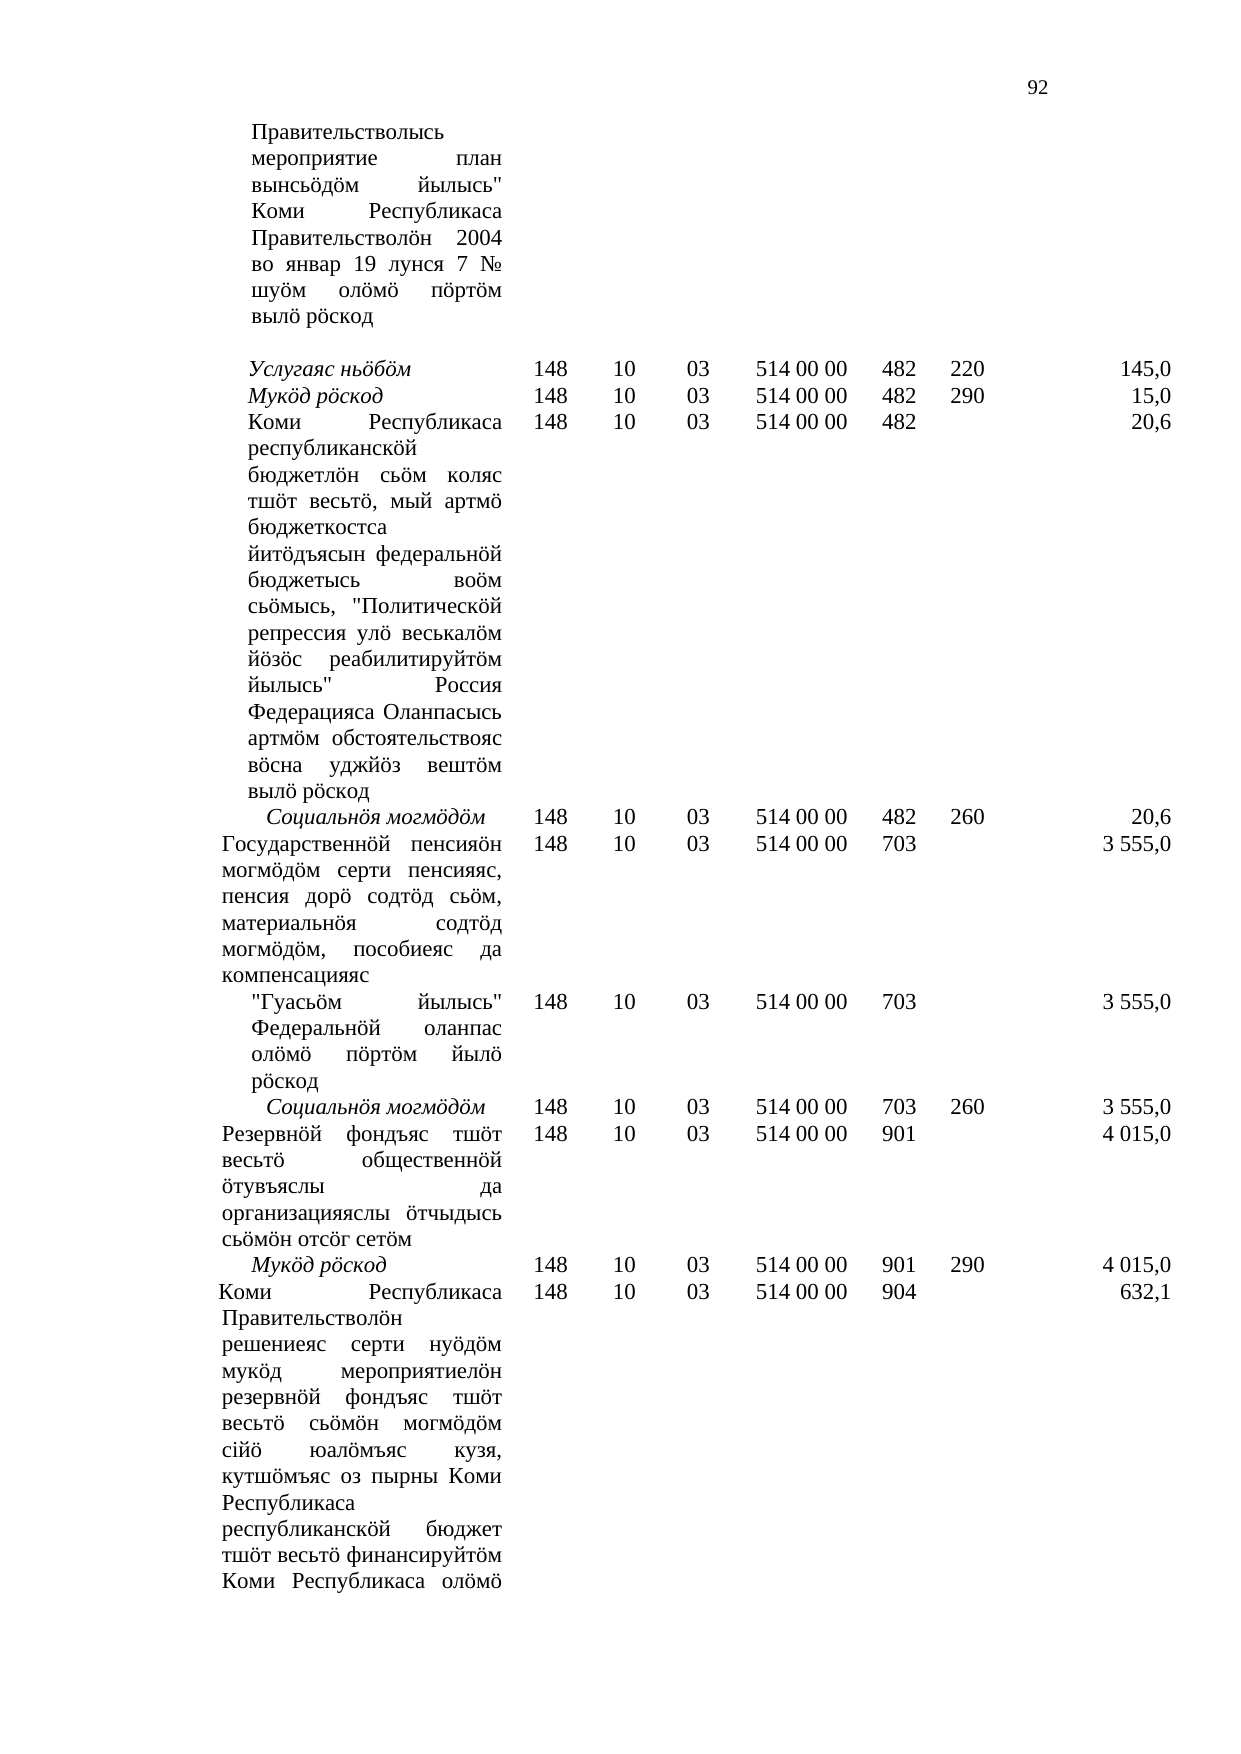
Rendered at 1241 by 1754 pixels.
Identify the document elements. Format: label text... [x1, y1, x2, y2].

table_cell 514 00 00 [735, 803, 868, 830]
table_cell [930, 118, 1004, 355]
table_cell 10 [587, 1093, 661, 1119]
table_cell 260 [930, 803, 1004, 830]
table_cell 148 [513, 1120, 587, 1251]
table_cell 901 [868, 1120, 930, 1251]
table_cell [1183, 1120, 1227, 1251]
table_cell 148 [513, 355, 587, 382]
table_cell [1183, 1093, 1227, 1119]
table_cell 10 [587, 355, 661, 382]
table_cell 901 [868, 1251, 930, 1278]
table_cell 514 00 00 [735, 408, 868, 803]
table_cell 10 [587, 830, 661, 988]
table_cell Правительстволысь мероприятие план вынсьöдöм йылысь" Коми Республикаса Правительстволöн 2004 во январ 19 лунся 7 № шуöм олöмö пöртöм вылö рöскод [207, 118, 513, 355]
table_cell 632,1 [1004, 1278, 1182, 1594]
table_cell 482 [868, 382, 930, 408]
table_cell 482 [868, 408, 930, 803]
table_cell 514 00 00 [735, 1120, 868, 1251]
table_cell [930, 1278, 1004, 1594]
table_cell 10 [587, 803, 661, 830]
table_cell [1183, 988, 1227, 1093]
table_cell 148 [513, 803, 587, 830]
table_cell 482 [868, 355, 930, 382]
table_cell 148 [513, 382, 587, 408]
table_cell 703 [868, 1093, 930, 1119]
table_cell 03 [661, 1251, 735, 1278]
table_cell Коми Республикаса республиканскöй бюджетлöн сьöм коляс тшöт весьтö, мый артмö бюджеткостса йитöдъясын федеральнöй бюджетысь воöм сьöмысь, "Политическöй репрессия улö веськалöм йöзöс реабилитируйтöм йылысь" Россия Федерацияса Оланпасысь артмöм обстоятельствояс вöсна уджйöз вештöм вылö рöскод [207, 408, 513, 803]
table_cell 290 [930, 382, 1004, 408]
table_cell 03 [661, 803, 735, 830]
table_cell 10 [587, 382, 661, 408]
table_cell "Гуасьöм йылысь" Федеральнöй оланпас олöмö пöртöм йылö рöскод [207, 988, 513, 1093]
table_cell [735, 118, 868, 355]
table_cell [1183, 830, 1227, 988]
table_cell 10 [587, 1251, 661, 1278]
table_cell 148 [513, 1251, 587, 1278]
table_cell [587, 118, 661, 355]
table_cell Резервнöй фондъяс тшöт весьтö общественнöй öтувъяслы да организацияяслы öтчыдысь сьöмöн отсöг сетöм [207, 1120, 513, 1251]
table_cell 3 555,0 [1004, 988, 1182, 1093]
table_cell Мукöд рöскод [207, 1251, 513, 1278]
table_cell 20,6 [1004, 408, 1182, 803]
table_cell 703 [868, 830, 930, 988]
table_cell [1004, 118, 1182, 355]
table_cell [930, 988, 1004, 1093]
table_cell 482 [868, 803, 930, 830]
table_cell [1183, 408, 1227, 803]
table_cell [1183, 355, 1227, 382]
table_cell 4 015,0 [1004, 1120, 1182, 1251]
table_cell 10 [587, 1120, 661, 1251]
table_cell 514 00 00 [735, 988, 868, 1093]
table_cell 3 555,0 [1004, 830, 1182, 988]
table_cell 514 00 00 [735, 1278, 868, 1594]
table_cell 148 [513, 988, 587, 1093]
table_cell Коми Республикаса Правительстволöн решениеяс серти нуöдöм мукöд мероприятиелöн резервнöй фондъяс тшöт весьтö сьöмöн могмöдöм сiйö юалöмъяс кузя, кутшöмъяс оз пырны Коми Республикаса республиканскöй бюджет тшöт весьтö финансируйтöм Коми Республикаса олöмö [207, 1278, 513, 1594]
table_cell 148 [513, 1278, 587, 1594]
table_cell 904 [868, 1278, 930, 1594]
table_cell 148 [513, 830, 587, 988]
table_cell Мукöд рöскод [207, 382, 513, 408]
table_cell 4 015,0 [1004, 1251, 1182, 1278]
table_cell 03 [661, 1093, 735, 1119]
table_cell 03 [661, 382, 735, 408]
table_cell 03 [661, 355, 735, 382]
table_cell 03 [661, 1120, 735, 1251]
table_cell [930, 408, 1004, 803]
table_cell 20,6 [1004, 803, 1182, 830]
table_cell Услугаяс ньöбöм [207, 355, 513, 382]
table_cell 10 [587, 408, 661, 803]
table_cell 514 00 00 [735, 382, 868, 408]
table_cell 703 [868, 988, 930, 1093]
table_cell 3 555,0 [1004, 1093, 1182, 1119]
table_cell [868, 118, 930, 355]
table_cell 03 [661, 830, 735, 988]
table_cell 514 00 00 [735, 1093, 868, 1119]
table_cell 260 [930, 1093, 1004, 1119]
table_cell 148 [513, 1093, 587, 1119]
table_cell Социальнöя могмöдöм [207, 1093, 513, 1119]
table_cell 03 [661, 408, 735, 803]
table_cell [930, 1120, 1004, 1251]
table_cell 514 00 00 [735, 1251, 868, 1278]
table_cell 290 [930, 1251, 1004, 1278]
table_cell 514 00 00 [735, 355, 868, 382]
table_cell Государственнöй пенсияöн могмöдöм серти пенсияяс, пенсия дорö содтöд сьöм, материальнöя содтöд могмöдöм, пособиеяс да компенсацияяс [207, 830, 513, 988]
table_cell 15,0 [1004, 382, 1182, 408]
table_cell [1183, 382, 1227, 408]
table_cell [1183, 118, 1227, 355]
table_cell 148 [513, 408, 587, 803]
table_cell 03 [661, 988, 735, 1093]
table_cell Социальнöя могмöдöм [207, 803, 513, 830]
table_cell [513, 118, 587, 355]
table_cell 220 [930, 355, 1004, 382]
table_cell 10 [587, 1278, 661, 1594]
table_cell [1183, 1278, 1227, 1594]
table_cell 145,0 [1004, 355, 1182, 382]
table_cell [1183, 1251, 1227, 1278]
table_cell 10 [587, 988, 661, 1093]
table_cell [1183, 803, 1227, 830]
table_cell 03 [661, 1278, 735, 1594]
table_cell [930, 830, 1004, 988]
table_cell [661, 118, 735, 355]
table_cell 514 00 00 [735, 830, 868, 988]
